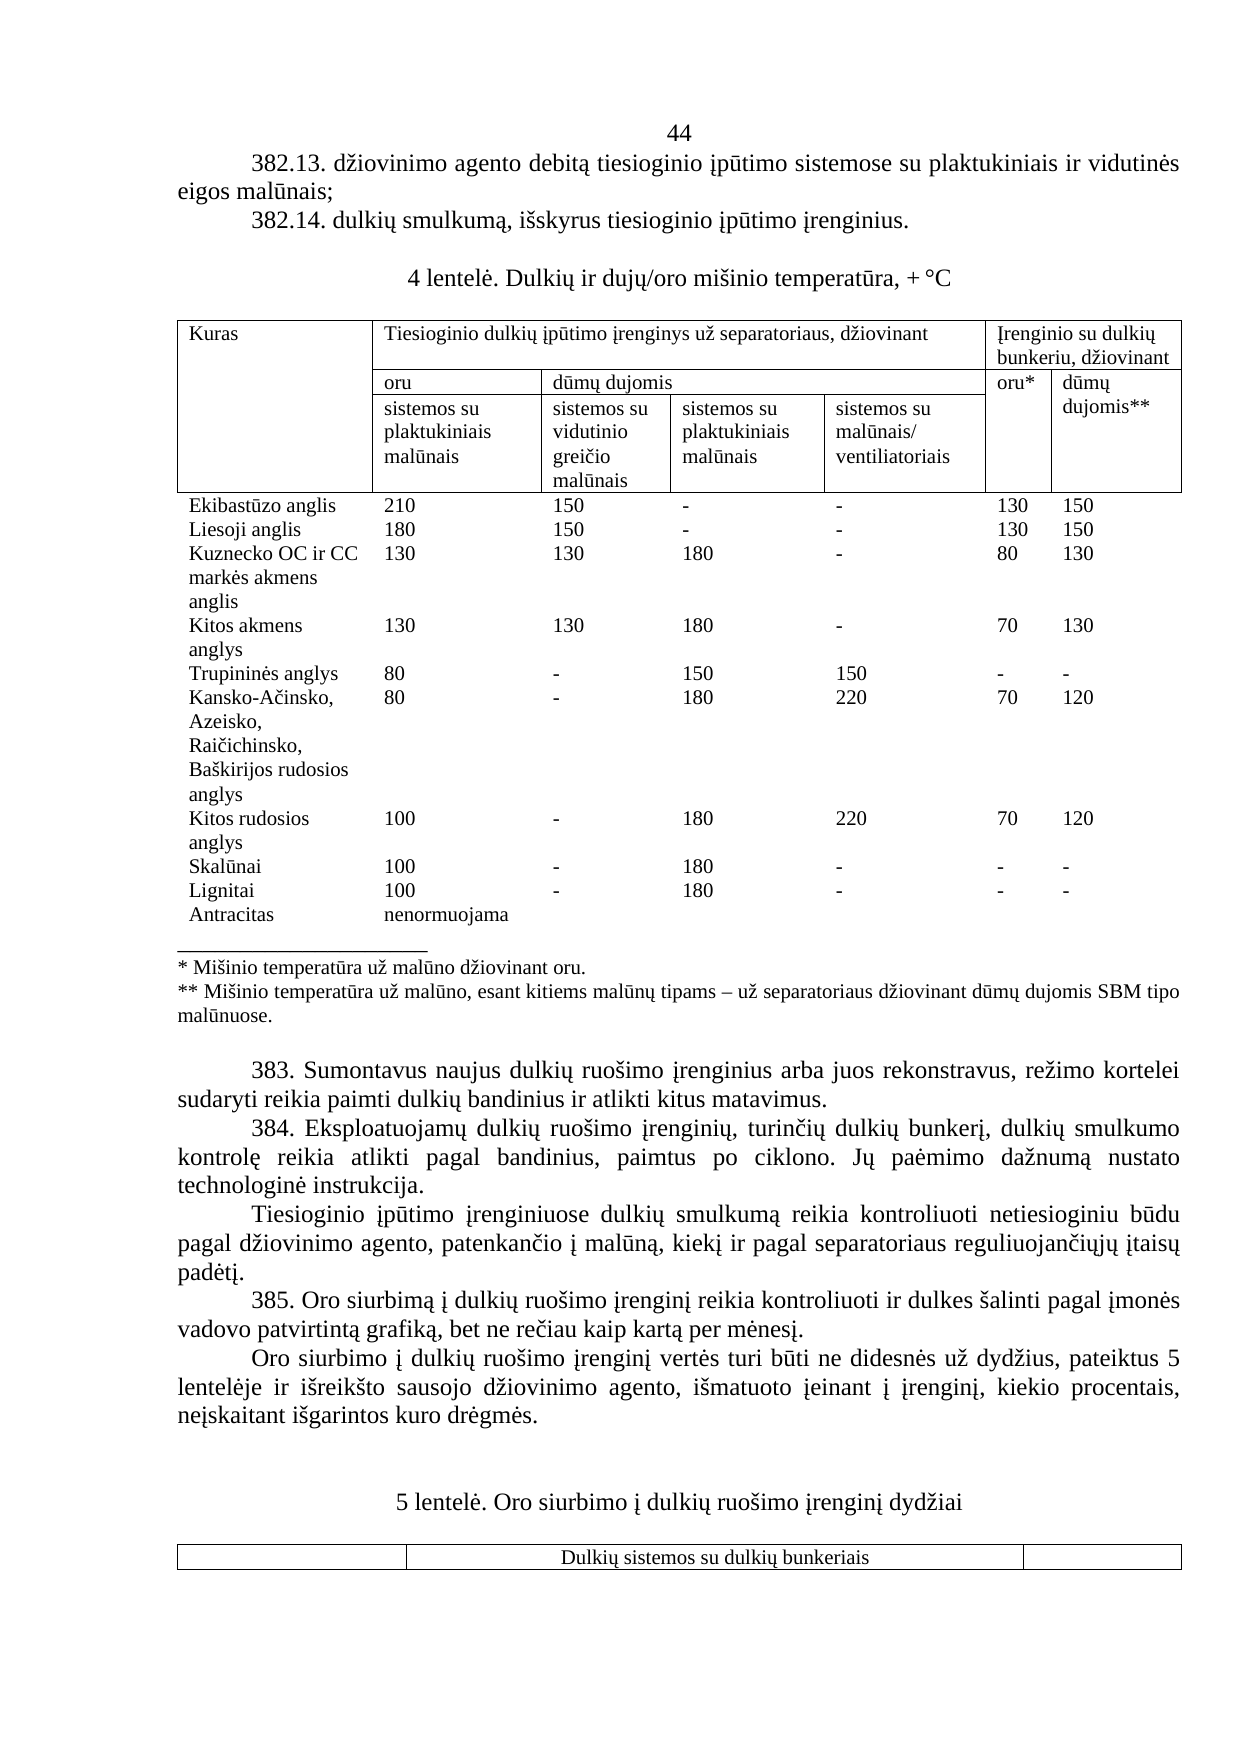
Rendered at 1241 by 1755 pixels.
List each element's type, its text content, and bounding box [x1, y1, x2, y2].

table_cell 180 [671, 854, 824, 878]
table_cell 180 [671, 541, 824, 613]
table_cell sistemos su vidutinio greičio malūnais [542, 395, 670, 492]
table_cell 130 [541, 613, 671, 661]
text 385. Oro siurbimą į dulkių ruošimo įrenginį reikia kontroliuoti ir dulkes šalinti pagal įmonės vadovo patvirtintą grafiką, bet ne rečiau kaip kartą per mėnesį. [177, 1286, 1181, 1343]
table_cell 70 [986, 806, 1051, 854]
table_header Kuras [178, 321, 372, 492]
table_cell - [824, 541, 986, 613]
table_cell - [824, 493, 986, 517]
table_cell Kitos rudosios anglys [177, 806, 373, 854]
table_cell 150 [1051, 493, 1181, 517]
table_cell 220 [824, 806, 986, 854]
table_cell - [1051, 878, 1181, 902]
table_cell 210 [373, 493, 541, 517]
table_cell dūmų dujomis** [1052, 370, 1181, 492]
table_cell 180 [671, 878, 824, 902]
table_cell [986, 902, 1051, 926]
table_cell Kansko-Ačinsko, Azeisko, Raičichinsko, Baškirijos rudosios anglys [177, 685, 373, 806]
table_cell Skalūnai [177, 854, 373, 878]
table_cell Antracitas [177, 902, 373, 926]
table_cell oru [373, 370, 541, 394]
table_cell Kitos akmens anglys [177, 613, 373, 661]
table_cell 150 [541, 517, 671, 541]
table_cell 150 [541, 493, 671, 517]
table_cell [1051, 902, 1181, 926]
table_cell 130 [373, 613, 541, 661]
table_cell 100 [373, 878, 541, 902]
table_cell - [541, 854, 671, 878]
table_cell - [824, 878, 986, 902]
table_cell Ekibastūzo anglis [177, 493, 373, 517]
table_cell 80 [373, 661, 541, 685]
table_header Tiesioginio dulkių įpūtimo įrenginys už separatoriaus, džiovinant [373, 321, 985, 369]
table_cell 80 [373, 685, 541, 806]
table_cell - [824, 517, 986, 541]
table_cell 130 [541, 541, 671, 613]
table_cell oru* [986, 370, 1051, 492]
text 4 lentelė. Dulkių ir dujų/oro mišinio temperatūra, + °C [177, 263, 1181, 291]
table_cell - [671, 517, 824, 541]
table_cell [541, 902, 671, 926]
table_cell 180 [671, 613, 824, 661]
table_cell 70 [986, 685, 1051, 806]
text ____________________ [177, 926, 1181, 954]
text Tiesioginio įpūtimo įrenginiuose dulkių smulkumą reikia kontroliuoti netiesioginiu būdu pagal džiovinimo agento, patenkančio į malūną, kiekį ir pagal separatoriaus reguliuojančiųjų įtaisų padėtį. [177, 1199, 1181, 1286]
table_cell sistemos su plaktukiniais malūnais [373, 395, 541, 492]
table_cell [824, 902, 986, 926]
table_cell dūmų dujomis [542, 370, 985, 394]
table_cell - [986, 878, 1051, 902]
table_header Dulkių sistemos su dulkių bunkeriais [407, 1545, 1023, 1569]
table_header [1024, 1545, 1181, 1569]
table_cell 150 [671, 661, 824, 685]
text 382.13. džiovinimo agento debitą tiesioginio įpūtimo sistemose su plaktukiniais ir vidutinės eigos malūnais; [177, 148, 1181, 205]
text * Mišinio temperatūra už malūno džiovinant oru. [177, 954, 1181, 979]
table_cell 220 [824, 685, 986, 806]
table_cell - [541, 878, 671, 902]
table_cell - [541, 685, 671, 806]
table_cell - [541, 661, 671, 685]
table_cell - [986, 661, 1051, 685]
table_cell 150 [1051, 517, 1181, 541]
table_cell 80 [986, 541, 1051, 613]
text 5 lentelė. Oro siurbimo į dulkių ruošimo įrenginį dydžiai [177, 1487, 1181, 1516]
table_header Įrenginio su dulkių bunkeriu, džiovinant [986, 321, 1181, 369]
table_cell 180 [671, 685, 824, 806]
text Oro siurbimo į dulkių ruošimo įrenginį vertės turi būti ne didesnės už dydžius, pateiktus 5 lentelėje ir išreikšto sausojo džiovinimo agento, išmatuoto įeinant į įrenginį, kiekio procentais, neįskaitant išgarintos kuro drėgmės. [177, 1343, 1181, 1429]
table_cell 130 [1051, 541, 1181, 613]
table_cell 130 [986, 493, 1051, 517]
table_cell 100 [373, 854, 541, 878]
table_cell - [541, 806, 671, 854]
table_header [178, 1545, 406, 1569]
table_cell - [1051, 854, 1181, 878]
table_cell sistemos su malūnais/ ventiliatoriais [825, 395, 985, 492]
table_cell - [824, 854, 986, 878]
table_cell 120 [1051, 806, 1181, 854]
table_cell 130 [986, 517, 1051, 541]
table_cell sistemos su plaktukiniais malūnais [671, 395, 824, 492]
text 384. Eksploatuojamų dulkių ruošimo įrenginių, turinčių dulkių bunkerį, dulkių smulkumo kontrolę reikia atlikti pagal bandinius, paimtus po ciklono. Jų paėmimo dažnumą nustato technologinė instrukcija. [177, 1113, 1181, 1199]
table_cell - [824, 613, 986, 661]
table_cell nenormuojama [373, 902, 541, 926]
text 382.14. dulkių smulkumą, išskyrus tiesioginio įpūtimo įrenginius. [177, 205, 1181, 234]
table_cell 120 [1051, 685, 1181, 806]
table_cell - [986, 854, 1051, 878]
table_cell [671, 902, 824, 926]
table_cell Liesoji anglis [177, 517, 373, 541]
text 383. Sumontavus naujus dulkių ruošimo įrenginius arba juos rekonstravus, režimo kortelei sudaryti reikia paimti dulkių bandinius ir atlikti kitus matavimus. [177, 1056, 1181, 1113]
table_cell - [671, 493, 824, 517]
table_cell - [1051, 661, 1181, 685]
text ** Mišinio temperatūra už malūno, esant kitiems malūnų tipams – už separatoriaus džiovinant dūmų dujomis SBM tipo malūnuose. [177, 979, 1181, 1027]
table_cell Lignitai [177, 878, 373, 902]
table_cell 180 [671, 806, 824, 854]
table_cell 150 [824, 661, 986, 685]
table_cell Kuznecko OC ir CC markės akmens anglis [177, 541, 373, 613]
table_cell 180 [373, 517, 541, 541]
table_cell 130 [373, 541, 541, 613]
table_cell Trupininės anglys [177, 661, 373, 685]
table_cell 100 [373, 806, 541, 854]
table_cell 70 [986, 613, 1051, 661]
table_cell 130 [1051, 613, 1181, 661]
